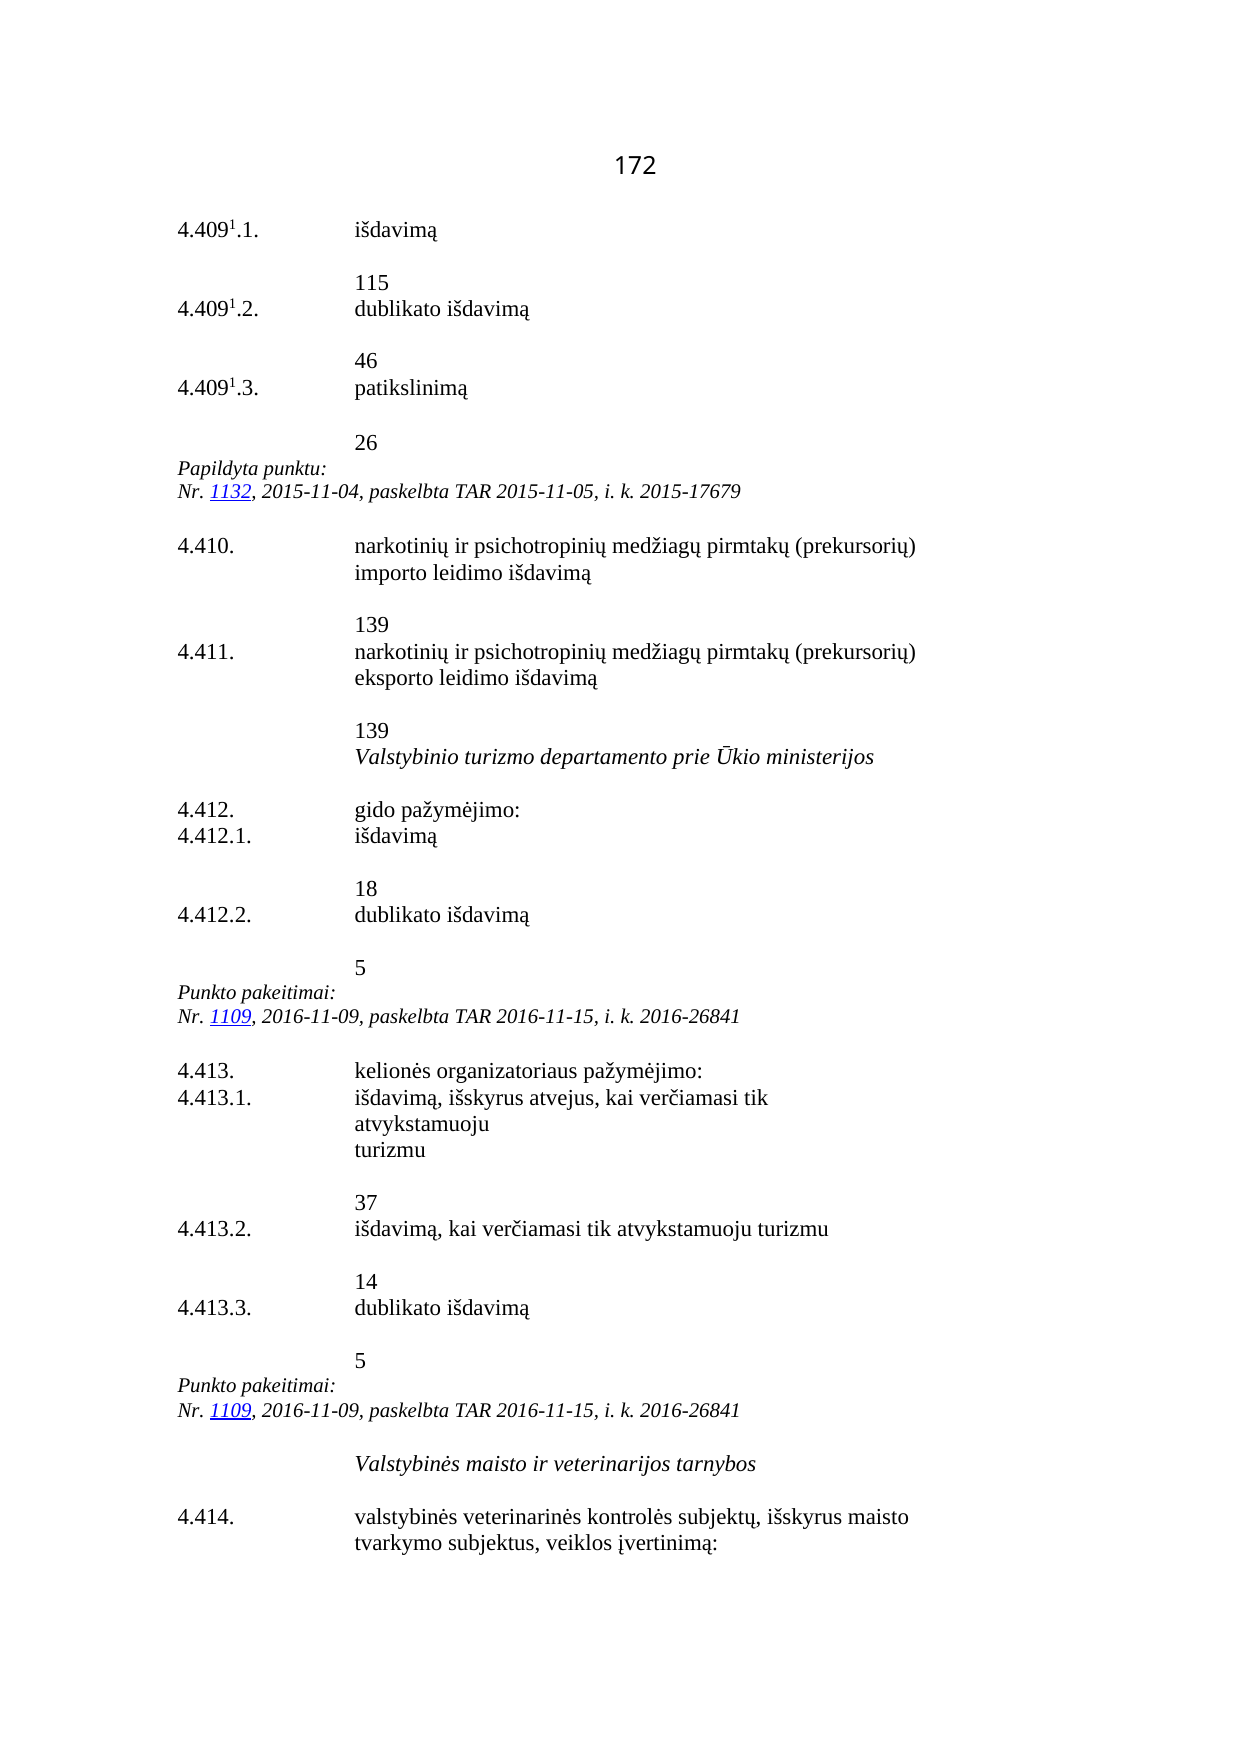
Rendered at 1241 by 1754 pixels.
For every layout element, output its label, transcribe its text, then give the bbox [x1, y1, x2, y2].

text 4.414. valstybinės veterinarinės kontrolės subjektų, išskyrus maisto [177, 1503, 945, 1529]
text 4.4091.1. išdavimą 115 [177, 216, 945, 295]
text 4.410. narkotinių ir psichotropinių medžiagų pirmtakų (prekursorių) [177, 532, 945, 559]
text 4.413.2. išdavimą, kai verčiamasi tik atvykstamuoju turizmu 14 [177, 1215, 892, 1294]
text 4.413.1. išdavimą, išskyrus atvejus, kai verčiamasi tik atvykstamuoju [177, 1083, 892, 1136]
text Nr. 1132, 2015-11-04, paskelbta TAR 2015-11-05, i. k. 2015-17679 [177, 479, 1093, 503]
text 4.4091.3. patikslinimą 26 [177, 374, 945, 455]
text 4.412. gido pažymėjimo: [177, 796, 892, 822]
text Valstybinio turizmo departamento prie Ūkio ministerijos [354, 743, 945, 796]
text 4.4091.2. dublikato išdavimą 46 [177, 295, 945, 374]
text 4.412.1. išdavimą 18 [177, 822, 892, 901]
text Papildyta punktu: [177, 455, 1093, 479]
text 4.413.3. dublikato išdavimą 5 [177, 1294, 892, 1373]
text 4.413. kelionės organizatoriaus pažymėjimo: [177, 1057, 892, 1083]
text eksporto leidimo išdavimą 139 [354, 664, 945, 743]
text Nr. 1109, 2016-11-09, paskelbta TAR 2016-11-15, i. k. 2016-26841 [177, 1004, 1093, 1028]
text Punkto pakeitimai: [177, 980, 1093, 1004]
text tvarkymo subjektus, veiklos įvertinimą: [354, 1529, 945, 1556]
text Valstybinės maisto ir veterinarijos tarnybos [354, 1450, 945, 1503]
text 4.412.2. dublikato išdavimą 5 [177, 901, 892, 980]
text turizmu 37 [354, 1136, 892, 1215]
text Punkto pakeitimai: [177, 1373, 1093, 1397]
text Nr. 1109, 2016-11-09, paskelbta TAR 2016-11-15, i. k. 2016-26841 [177, 1397, 1093, 1422]
text importo leidimo išdavimą 139 [354, 559, 945, 638]
text 4.411. narkotinių ir psichotropinių medžiagų pirmtakų (prekursorių) [177, 638, 945, 664]
